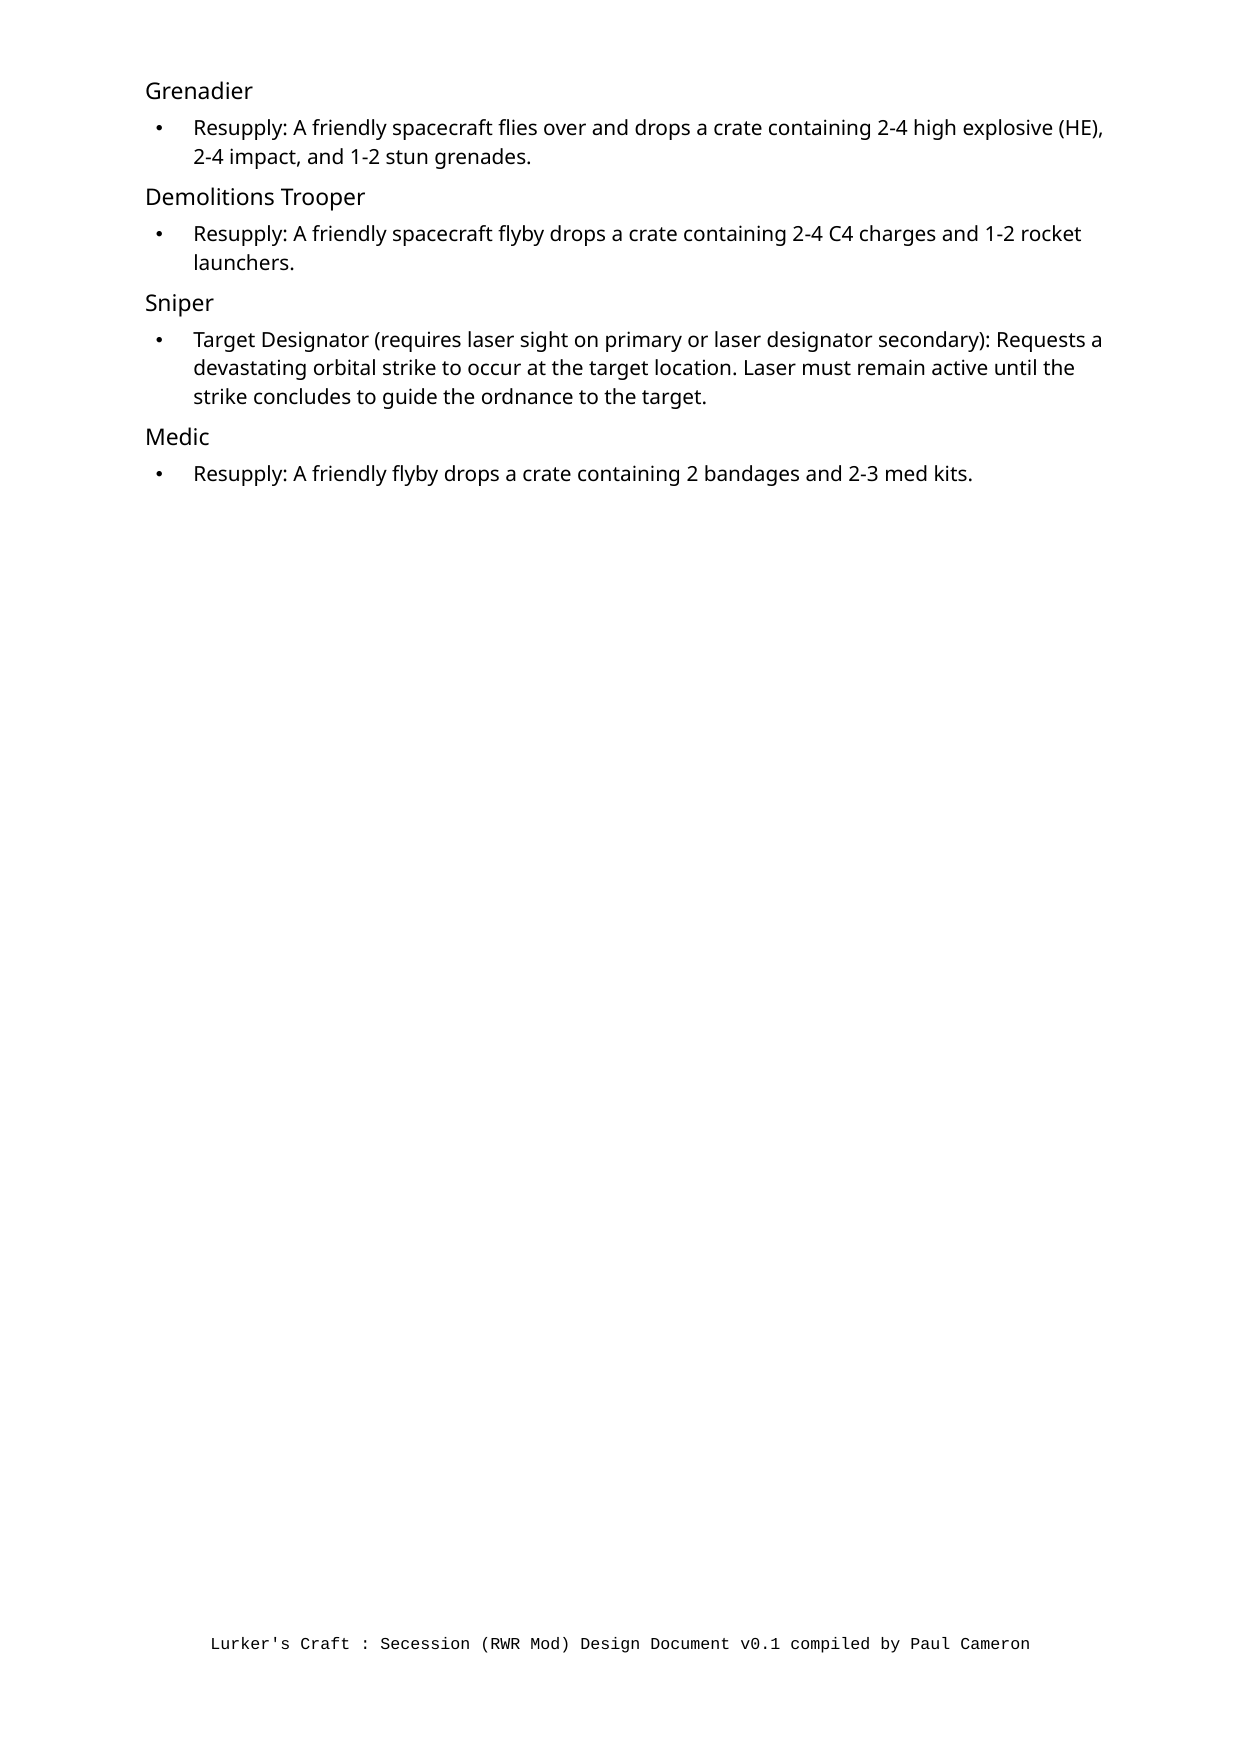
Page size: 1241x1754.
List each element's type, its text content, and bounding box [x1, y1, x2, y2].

list Resupply: A friendly spacecraft flyby drops a crate containing 2-4 C4 charges and 1-2 rocket launchers. [156, 219, 1122, 276]
subtitle Medic [136, 421, 1122, 452]
subtitle Grenadier [136, 75, 1122, 106]
subtitle Sniper [136, 287, 1122, 318]
list Resupply: A friendly spacecraft flies over and drops a crate containing 2-4 high explosive (HE), 2-4 impact, and 1-2 stun grenades. [156, 113, 1122, 170]
subtitle Demolitions Trooper [136, 181, 1122, 212]
list Resupply: A friendly flyby drops a crate containing 2 bandages and 2-3 med kits. [156, 459, 1122, 488]
list Target Designator (requires laser sight on primary or laser designator secondary): Requests a devastating orbital strike to occur at the target location. Laser must remain active until the strike concludes to guide the ordnance to the target. [156, 325, 1122, 410]
